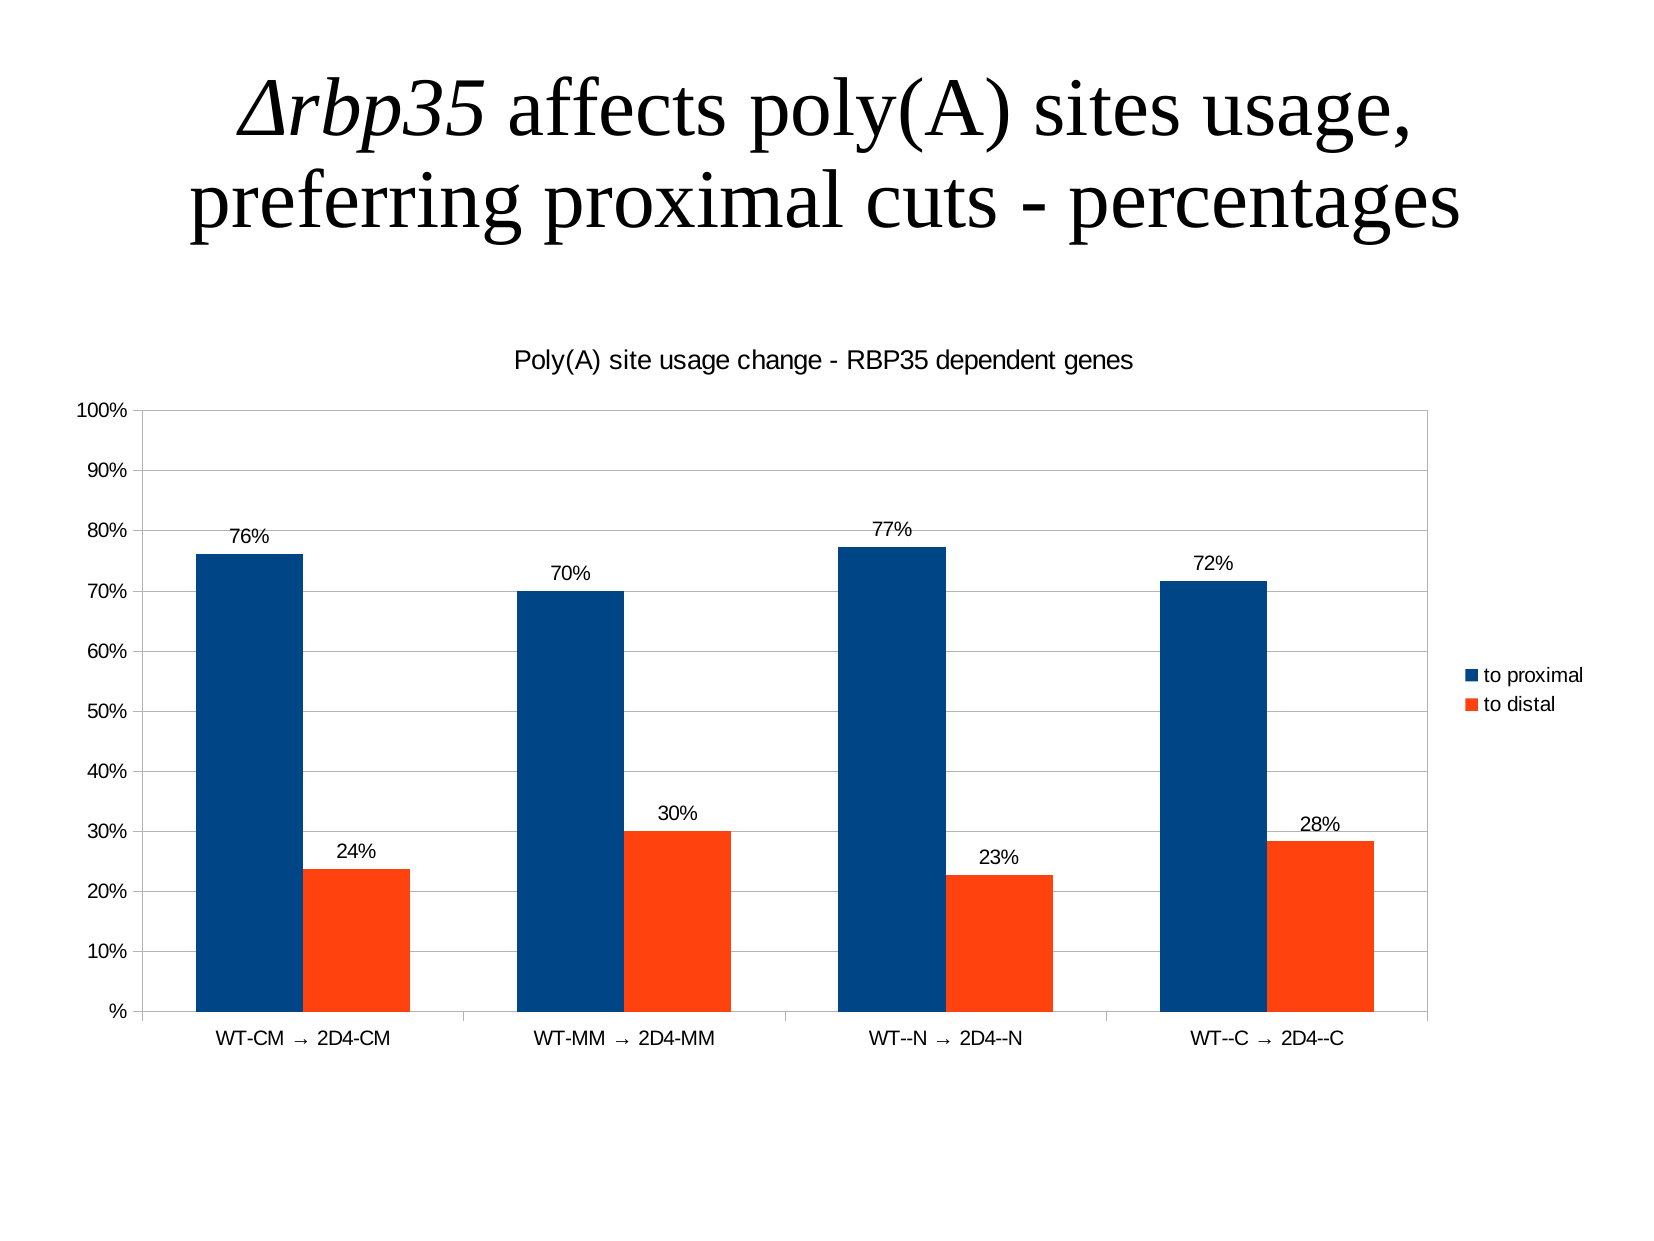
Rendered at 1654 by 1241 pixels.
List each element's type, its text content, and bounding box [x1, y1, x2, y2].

title Δrbp35 affects poly(A) sites usage, preferring proximal cuts - percentages [82, 49, 1571, 257]
chart [45, 315, 1604, 1066]
